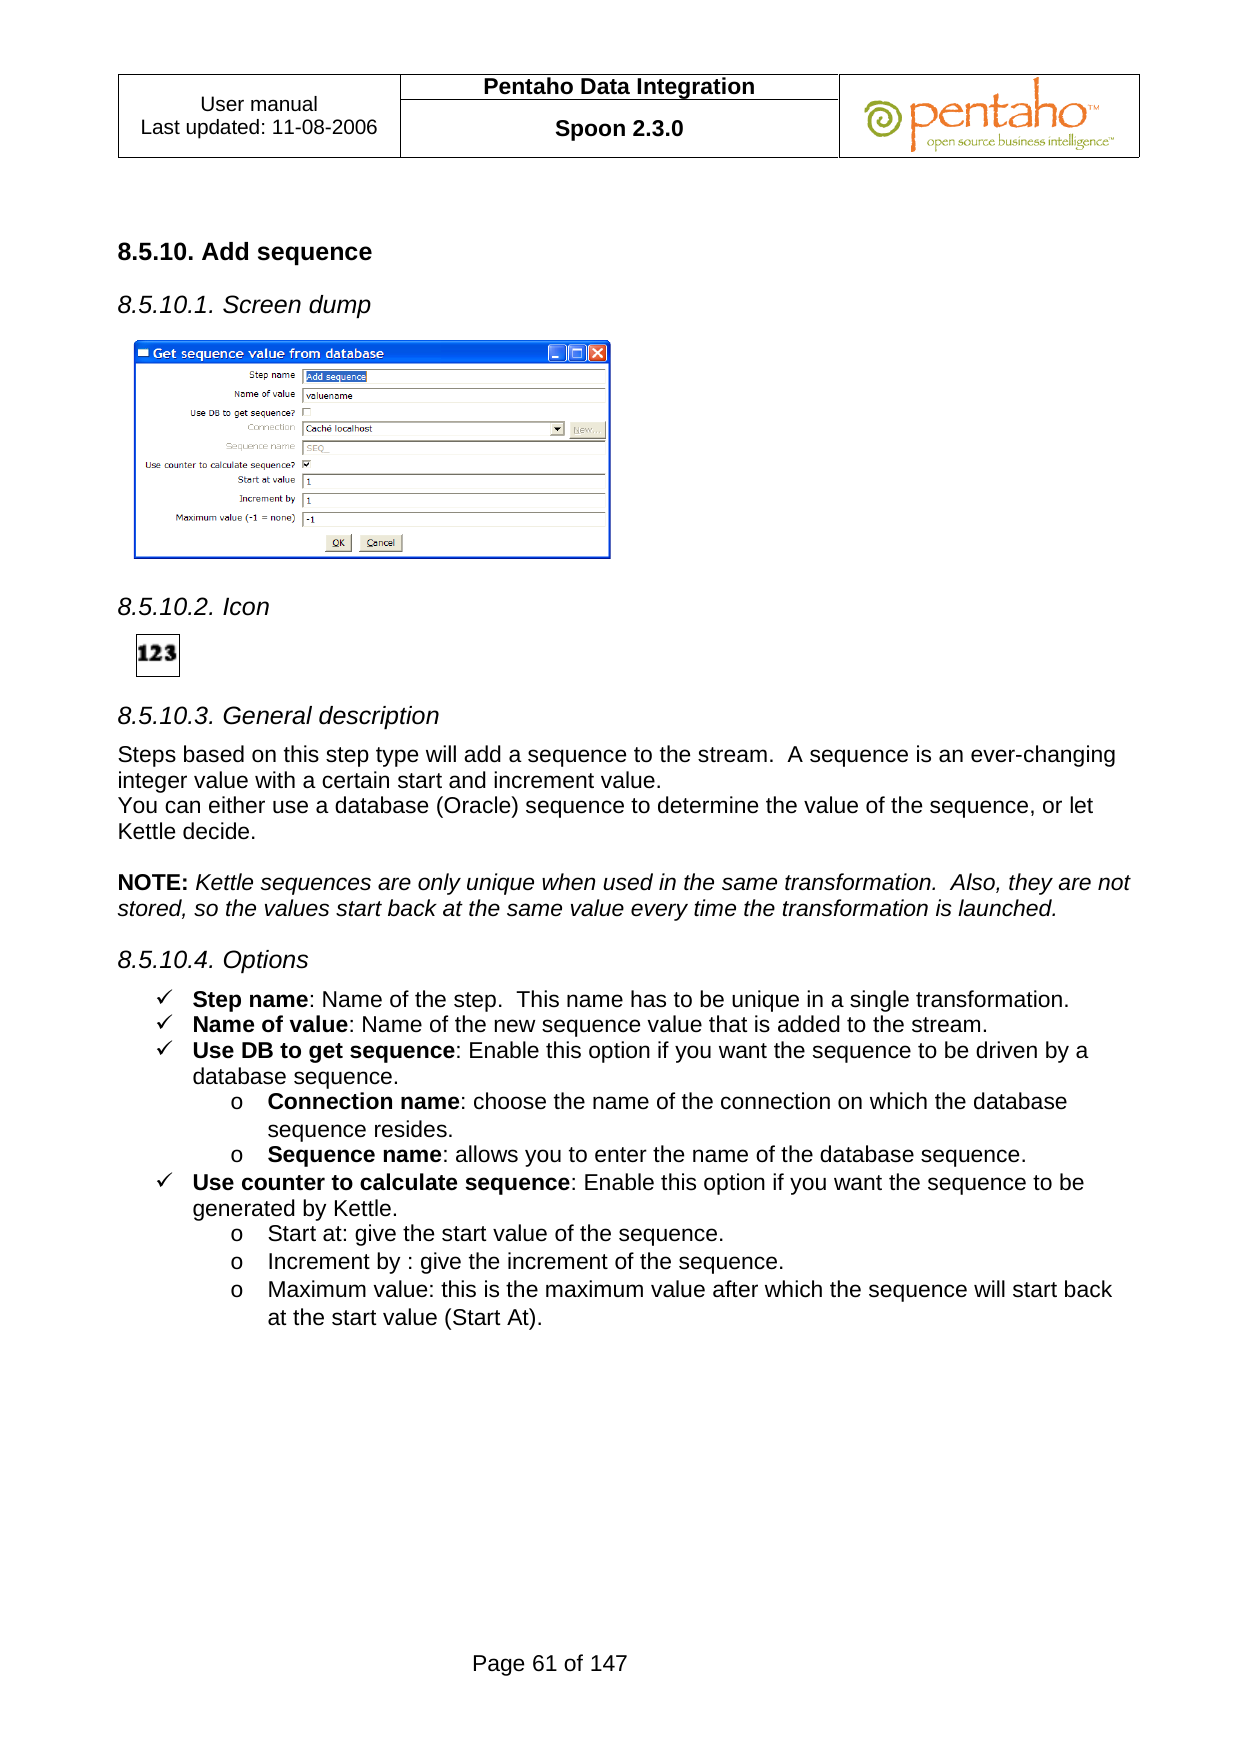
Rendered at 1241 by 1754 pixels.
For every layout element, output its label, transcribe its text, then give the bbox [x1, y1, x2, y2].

list Start at: give the start value of the sequence. [230, 1221, 1137, 1249]
list Maximum value: this is the maximum value after which the sequence will start back at the start value (Start At). [230, 1277, 1137, 1330]
list Sequence name: allows you to enter the name of the database sequence. [230, 1142, 1137, 1170]
list Use DB to get sequence: Enable this option if you want the sequence to be driven by a database sequence. [155, 1038, 1137, 1089]
list Step name: Name of the step. This name has to be unique in a single transformation. [155, 986, 1137, 1012]
list Name of value: Name of the new sequence value that is added to the stream. [155, 1012, 1137, 1038]
subtitle General description [117, 702, 1137, 729]
subtitle Icon [117, 593, 1137, 621]
list Connection name: choose the name of the connection on which the database sequence resides. [230, 1089, 1137, 1142]
text You can either use a database (Oracle) sequence to determine the value of the sequence, or let Kettle decide. [117, 793, 1137, 844]
picture [133, 340, 611, 559]
text NOTE: Kettle sequences are only unique when used in the same transformation. Also, they are not stored, so the values start back at the same value every time the transformation is launched. [117, 870, 1137, 921]
subtitle Options [117, 946, 1137, 974]
list Increment by : give the increment of the sequence. [230, 1249, 1137, 1277]
subtitle Add sequence [117, 238, 1137, 266]
list Use counter to calculate sequence: Enable this option if you want the sequence to be generated by Kettle. [155, 1170, 1137, 1221]
subtitle Screen dump [117, 291, 1137, 319]
text Steps based on this step type will add a sequence to the stream. A sequence is an ever-changing integer value with a certain start and increment value. [117, 742, 1137, 793]
